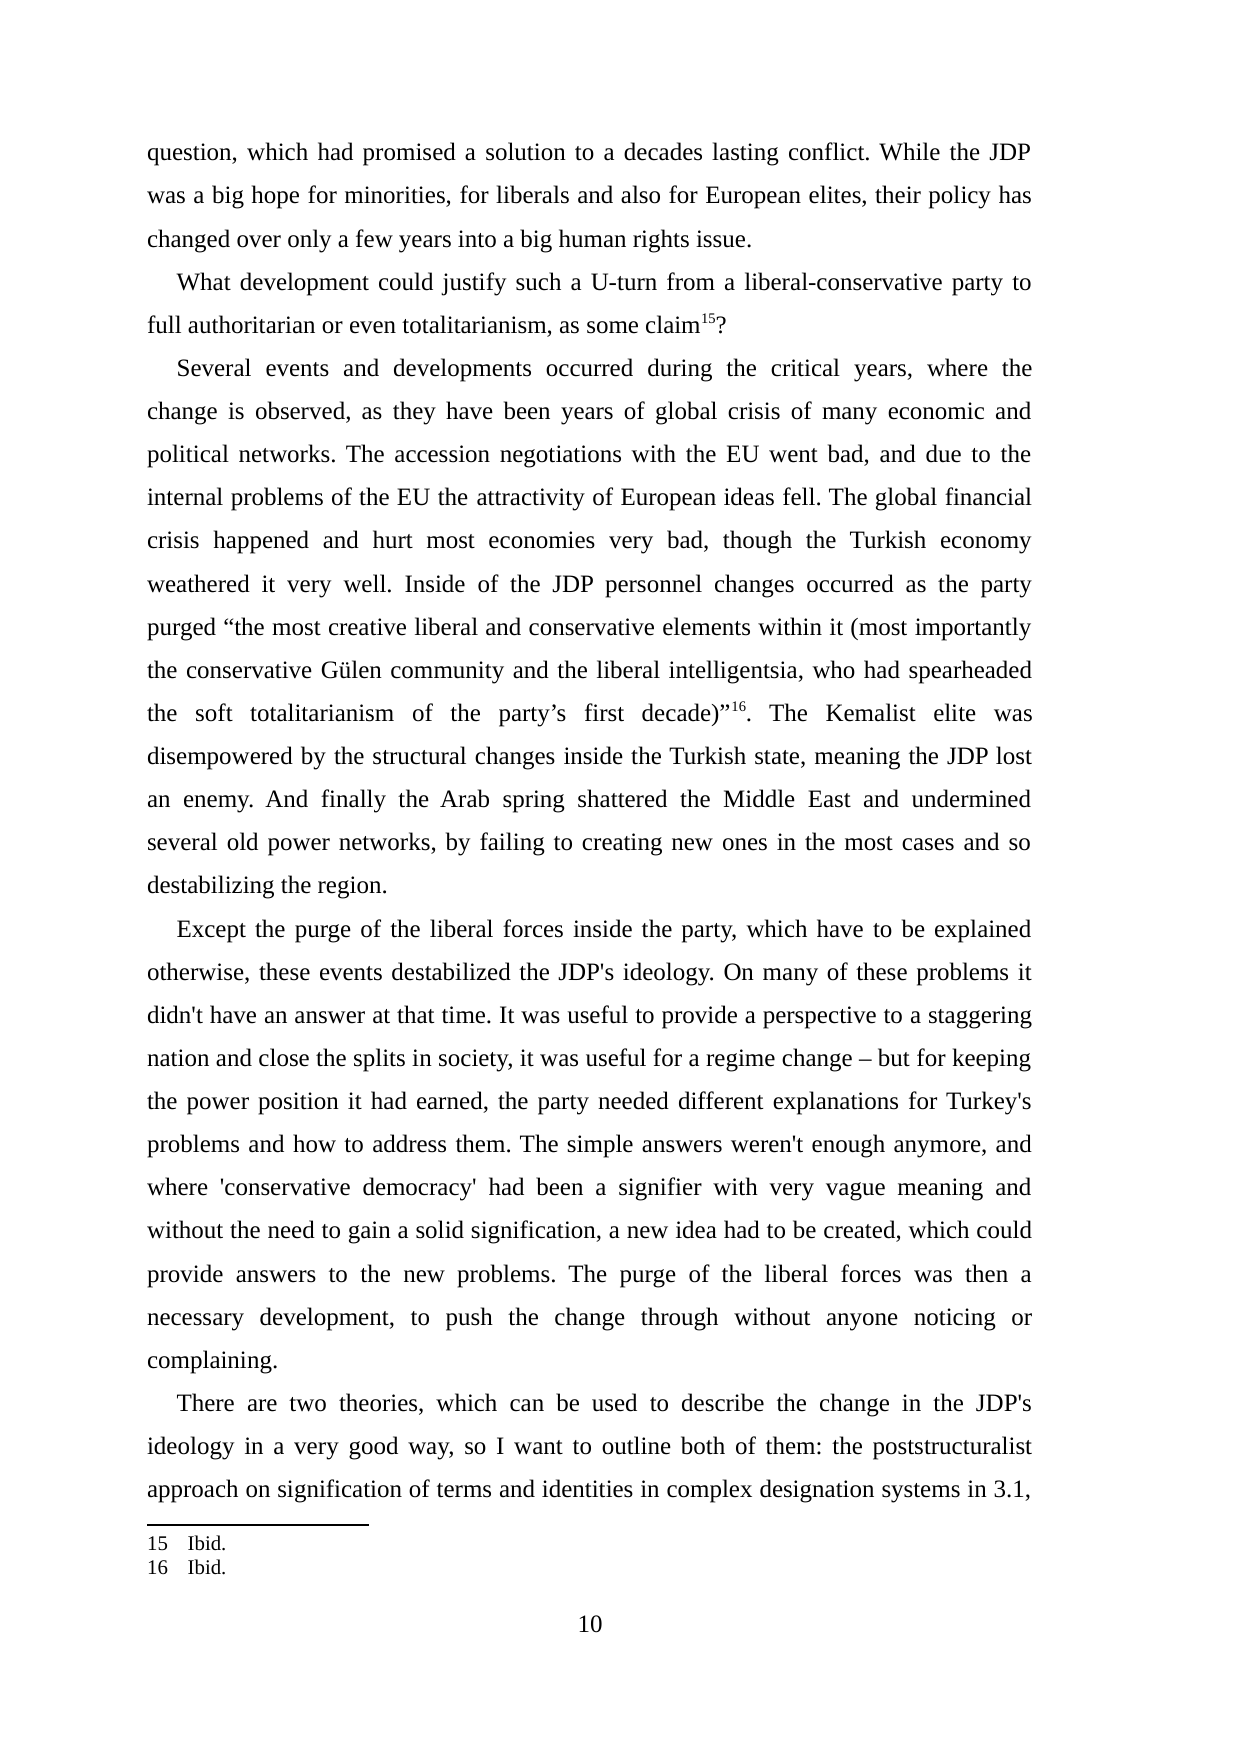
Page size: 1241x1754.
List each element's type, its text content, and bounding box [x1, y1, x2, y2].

text question, which had promised a solution to a decades lasting conflict. While the JDP was a big hope for minorities, for liberals and also for European elites, their policy has changed over only a few years into a big human rights issue. [147, 137, 1033, 252]
text Several events and developments occurred during the critical years, where the change is observed, as they have been years of global crisis of many economic and political networks. The accession negotiations with the EU went bad, and due to the internal problems of the EU the attractivity of European ideas fell. The global financial crisis happened and hurt most economies very bad, though the Turkish economy weathered it very well. Inside of the JDP personnel changes occurred as the party purged “the most creative liberal and conservative elements within it (most importantly the conservative Gülen community and the liberal intelligentsia, who had spearheaded the soft totalitarianism of the party’s first decade)”. The Kemalist elite was disempowered by the structural changes inside the Turkish state, meaning the JDP lost an enemy. And finally the Arab spring shattered the Middle East and undermined several old power networks, by failing to creating new ones in the most cases and so destabilizing the region. [147, 353, 1033, 899]
text Ibid. [147, 1555, 1033, 1579]
text There are two theories, which can be used to describe the change in the JDP's ideology in a very good way, so I want to outline both of them: the poststructuralist approach on signification of terms and identities in complex designation systems in 3.1, [147, 1388, 1033, 1503]
text Except the purge of the liberal forces inside the party, which have to be explained otherwise, these events destabilized the JDP's ideology. On many of these problems it didn't have an answer at that time. It was useful to provide a perspective to a staggering nation and close the splits in society, it was useful for a regime change – but for keeping the power position it had earned, the party needed different explanations for Turkey's problems and how to address them. The simple answers weren't enough anymore, and where 'conservative democracy' had been a signifier with very vague meaning and without the need to gain a solid signification, a new idea had to be created, which could provide answers to the new problems. The purge of the liberal forces was then a necessary development, to push the change through without anyone noticing or complaining. [147, 914, 1033, 1374]
text Ibid. [147, 1531, 1033, 1555]
text What development could justify such a U-turn from a liberal-conservative party to full authoritarian or even totalitarianism, as some claim? [147, 267, 1033, 339]
